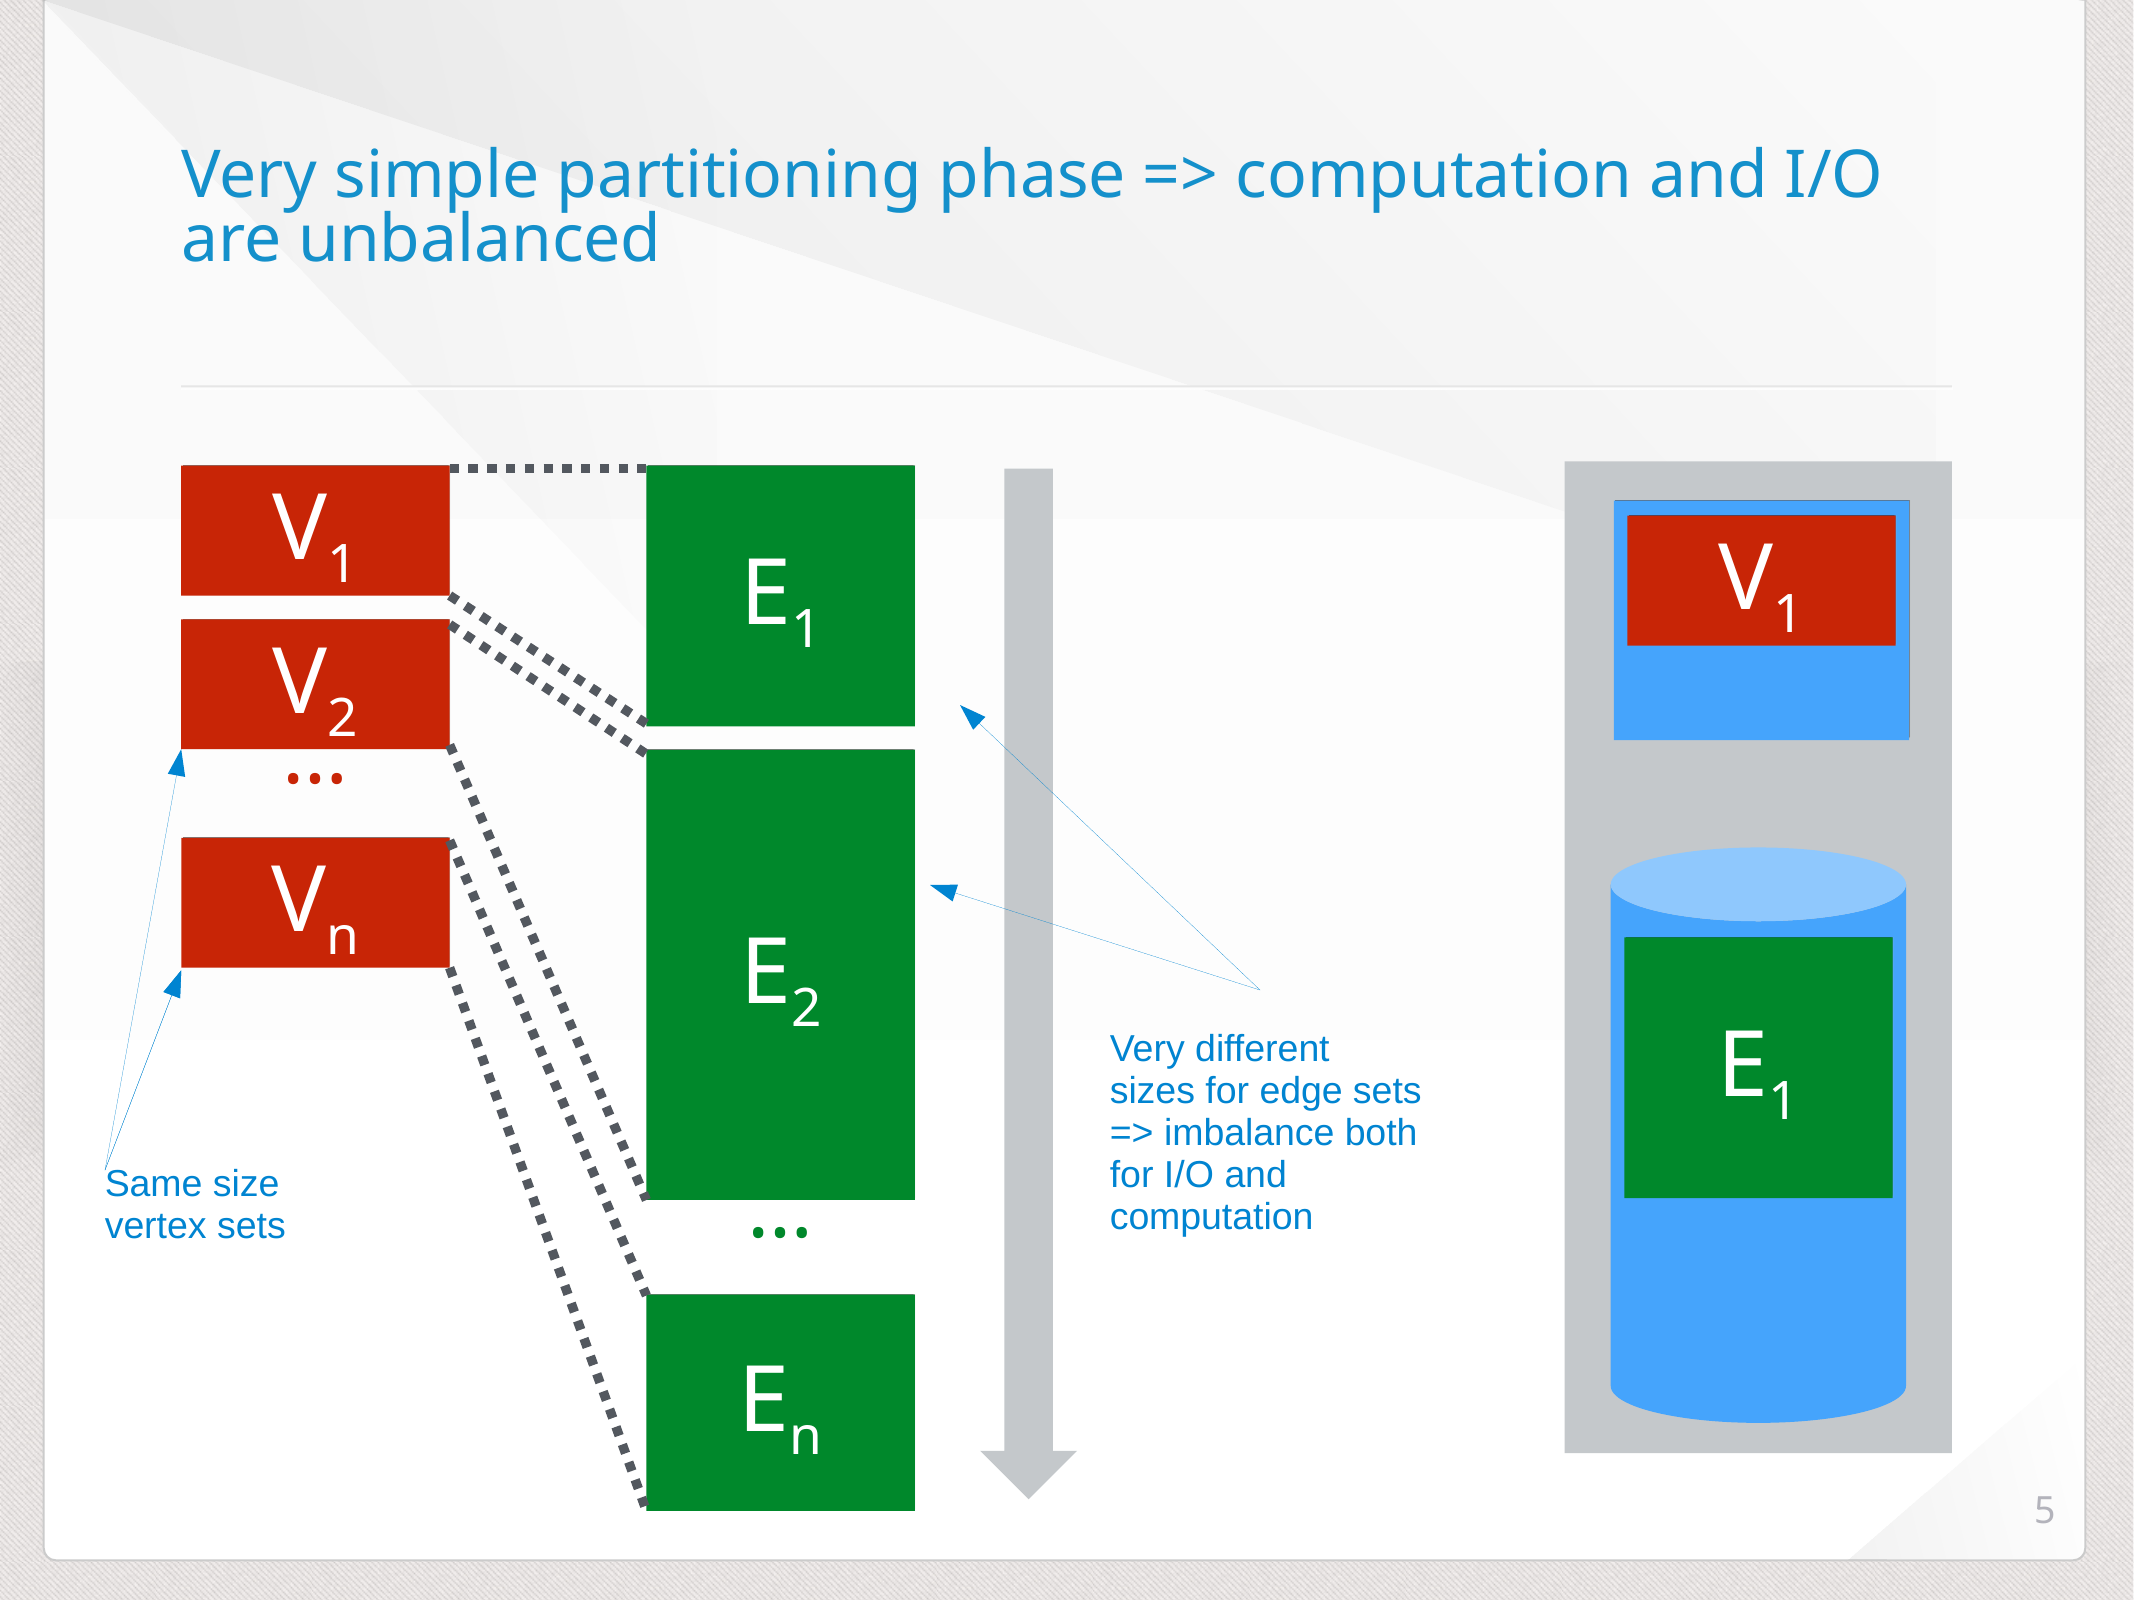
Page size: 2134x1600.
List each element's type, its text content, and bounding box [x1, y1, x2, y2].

text_box E1 [646, 465, 915, 727]
text_box [1004, 468, 1053, 792]
text_box E1 [1624, 937, 1893, 1199]
text_box … [274, 671, 357, 809]
slide_number [1909, 1476, 2071, 1548]
text_box En [646, 1294, 915, 1511]
text_box V2 [181, 619, 450, 750]
text_box … [739, 1125, 822, 1263]
text_box [980, 909, 1078, 1500]
text_box E2 [646, 749, 915, 1200]
text_box Same size vertex sets [90, 1155, 361, 1296]
text_box Vn [181, 837, 450, 968]
title Very simple partitioning phase => computation and I/O are unbalanced [181, 145, 1953, 355]
text_box V1 [181, 465, 450, 596]
text_box V1 [1627, 515, 1896, 646]
text_box [1564, 461, 1952, 1454]
text_box [1004, 748, 1053, 923]
text_box Very different sizes for edge sets => imbalance both for I/O and computation [1095, 1020, 1441, 1287]
picture [0, 0, 2134, 1600]
